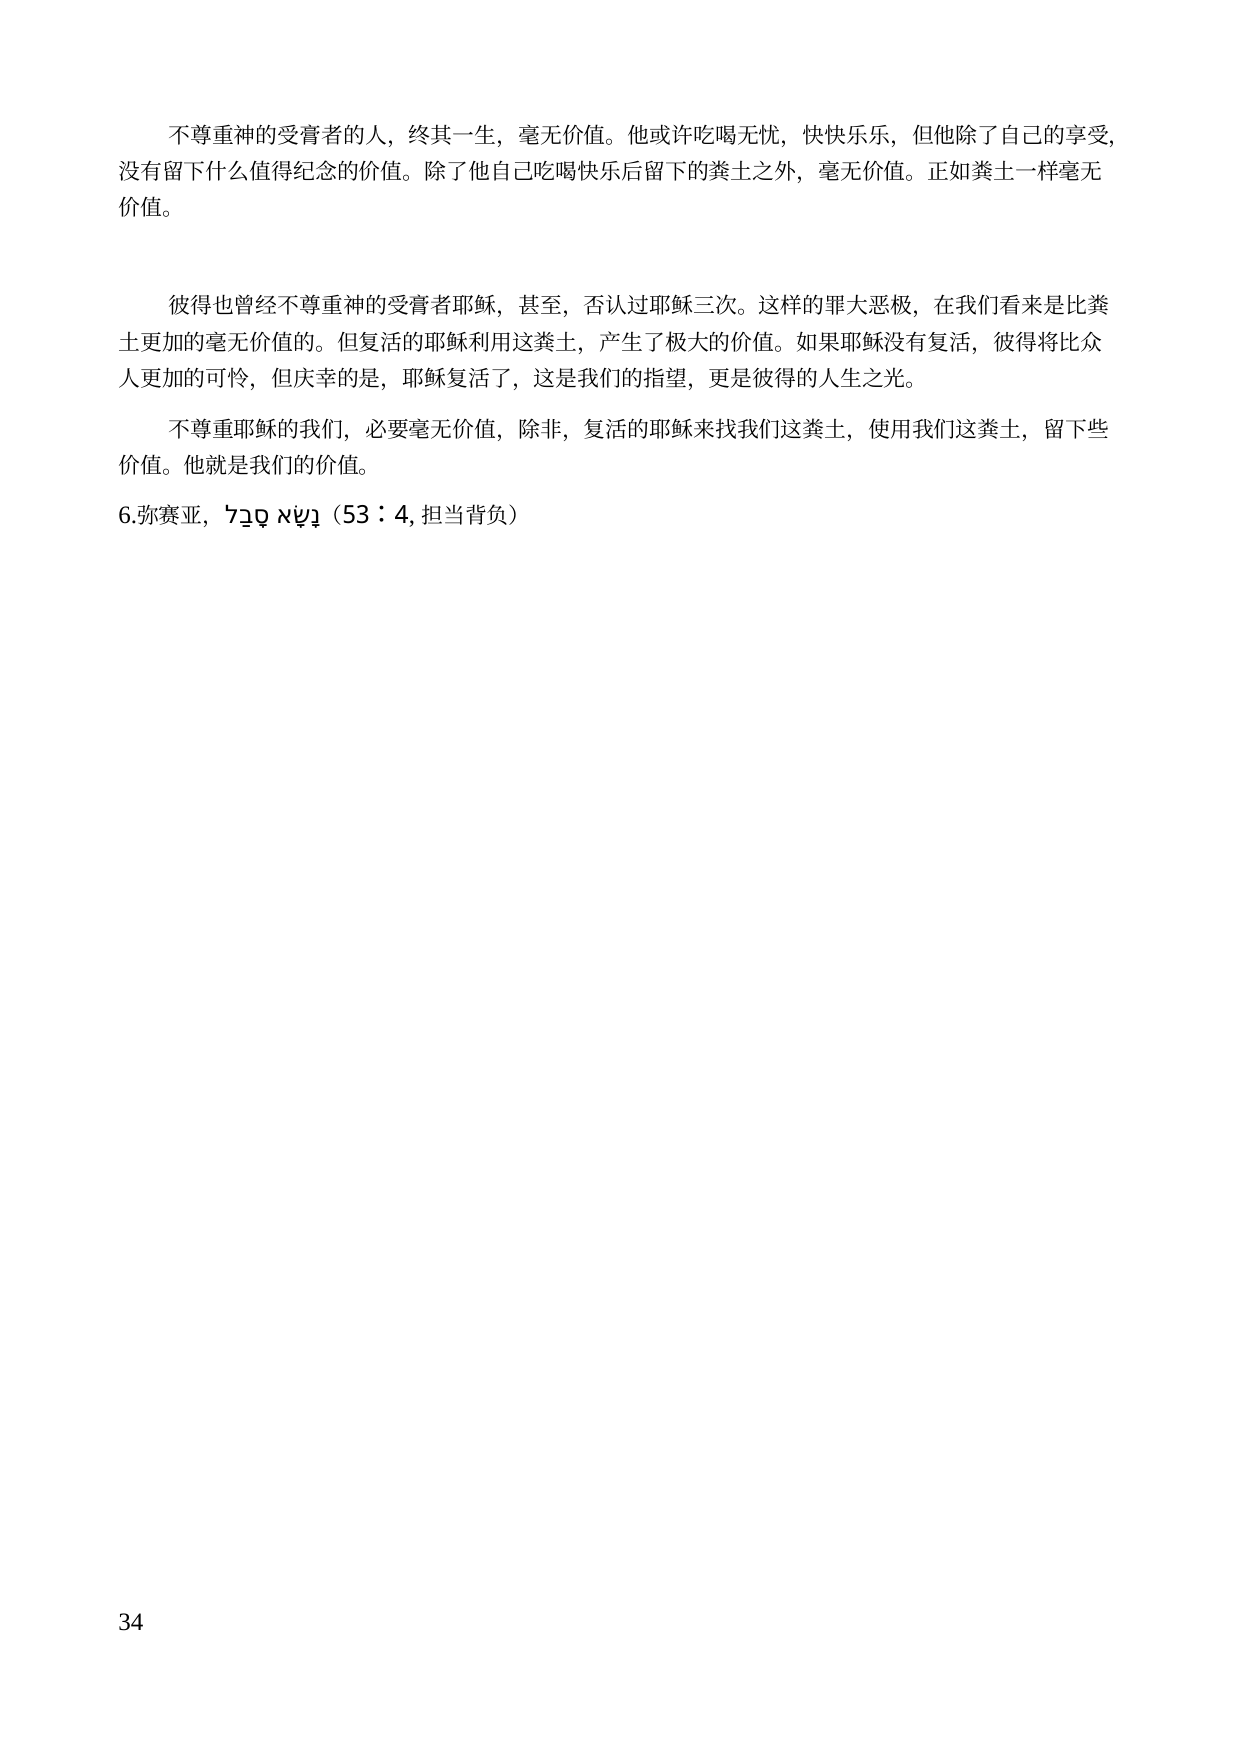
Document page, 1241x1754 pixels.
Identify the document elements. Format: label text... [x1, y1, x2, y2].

text 不尊重耶稣的我们，必要毫无价值，除非，复活的耶稣来找我们这粪土，使用我们这粪土，留下些价值。他就是我们的价值。 [118, 412, 1122, 479]
text 不尊重神的受膏者的人，终其一生，毫无价值。他或许吃喝无忧，快快乐乐，但他除了自己的享受，没有留下什么值得纪念的价值。除了他自己吃喝快乐后留下的粪土之外，毫无价值。正如粪土一样毫无价值。 [118, 118, 1122, 222]
text 6.弥赛亚，נָשָׂא סָבַל（53：4, 担当背负） [118, 499, 1122, 534]
text 彼得也曾经不尊重神的受膏者耶稣，甚至，否认过耶稣三次。这样的罪大恶极，在我们看来是比粪土更加的毫无价值的。但复活的耶稣利用这粪土，产生了极大的价值。如果耶稣没有复活，彼得将比众人更加的可怜，但庆幸的是，耶稣复活了，这是我们的指望，更是彼得的人生之光。 [118, 289, 1122, 392]
